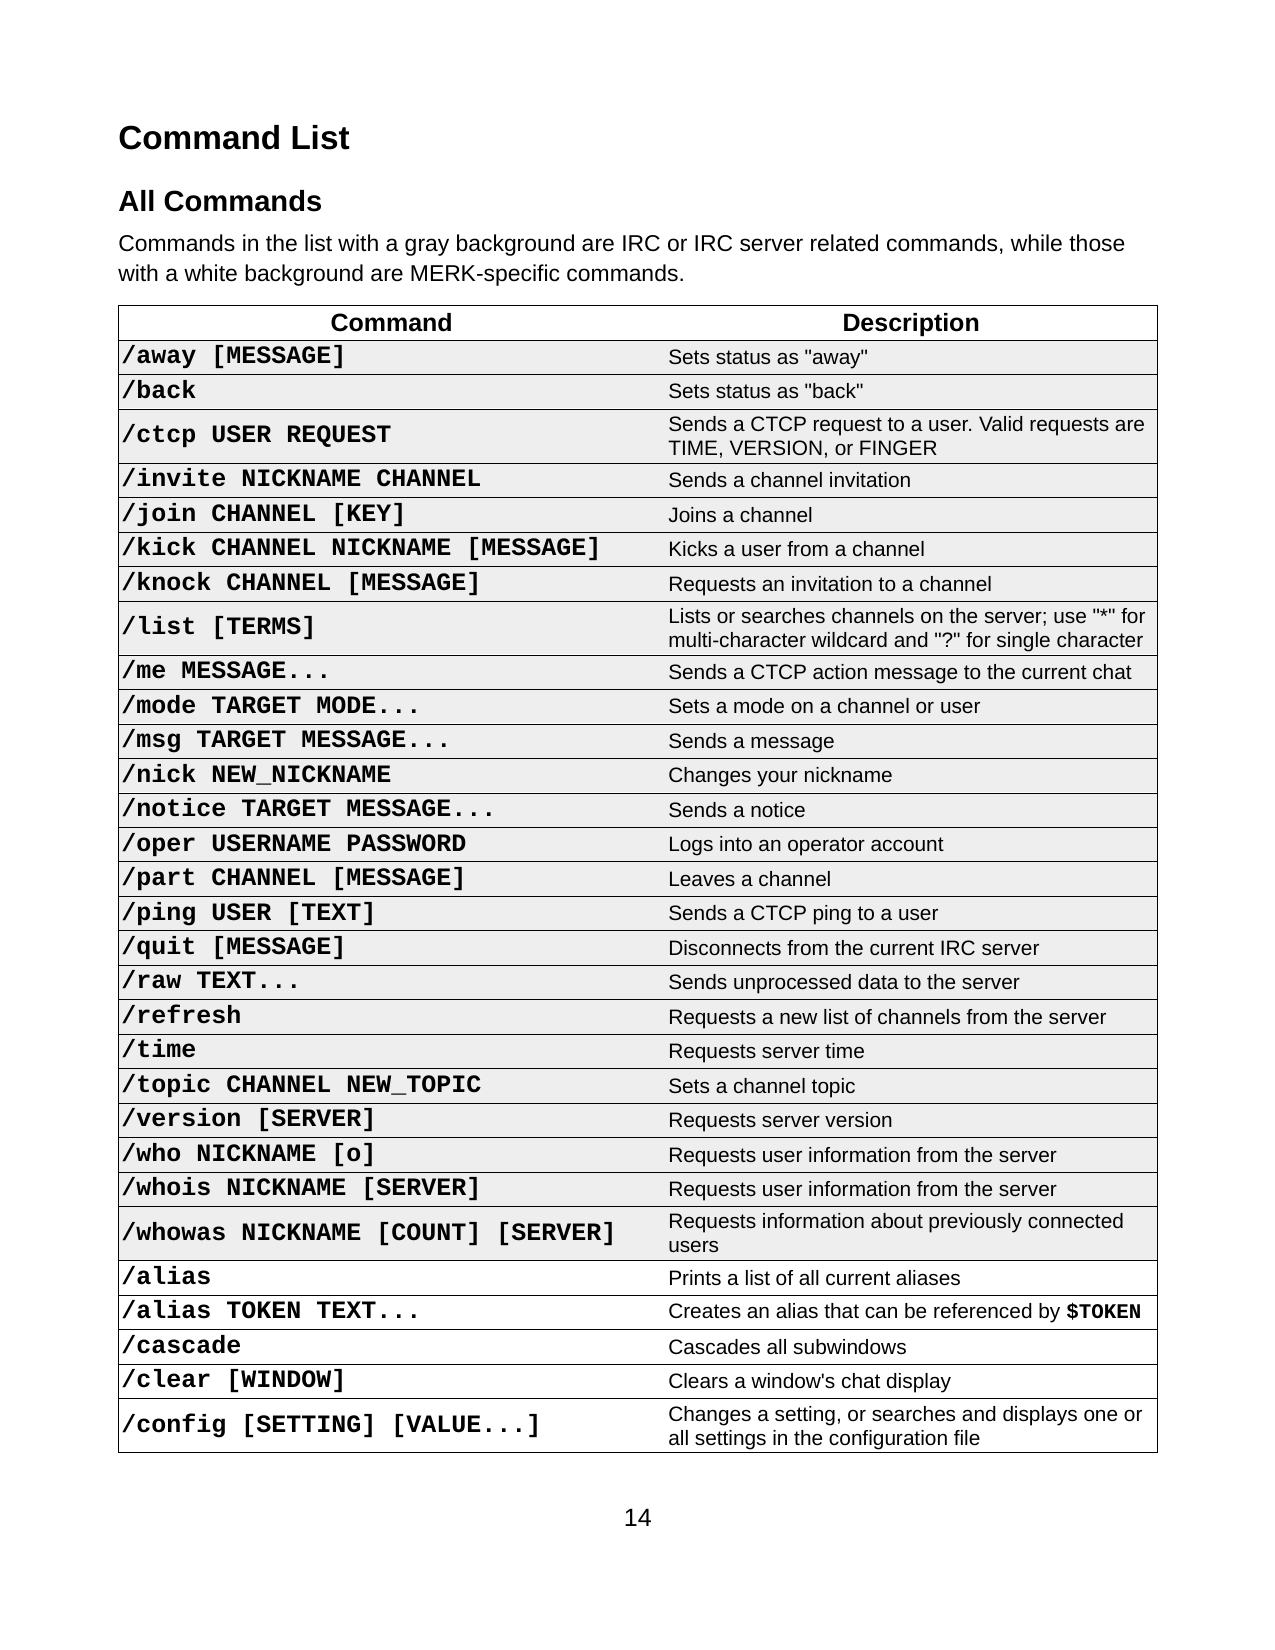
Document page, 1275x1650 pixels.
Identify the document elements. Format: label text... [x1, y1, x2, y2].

table_cell /part CHANNEL [MESSAGE] [119, 862, 665, 896]
table_header Command [119, 306, 665, 339]
table_cell /list [TERMS] [119, 602, 665, 654]
table_cell /oper USERNAME PASSWORD [119, 828, 665, 861]
table_cell /cascade [119, 1330, 665, 1364]
table_cell Kicks a user from a channel [665, 533, 1157, 566]
table_cell Sends a message [665, 725, 1157, 758]
table_cell Creates an alias that can be referenced by $TOKEN [665, 1296, 1157, 1329]
table_cell /clear [WINDOW] [119, 1365, 665, 1398]
table_cell /alias TOKEN TEXT... [119, 1296, 665, 1329]
table_cell /version [SERVER] [119, 1104, 665, 1137]
table_cell Sets status as "away" [665, 341, 1157, 374]
table_cell Logs into an operator account [665, 828, 1157, 861]
table_cell Sends a notice [665, 794, 1157, 827]
table_cell Requests user information from the server [665, 1138, 1157, 1172]
table_cell Sets a mode on a channel or user [665, 690, 1157, 723]
table_cell /invite NICKNAME CHANNEL [119, 464, 665, 497]
table_cell /who NICKNAME [o] [119, 1138, 665, 1172]
table_cell Requests server time [665, 1035, 1157, 1068]
table_cell Sends a CTCP action message to the current chat [665, 656, 1157, 689]
table_cell /nick NEW_NICKNAME [119, 759, 665, 792]
table_cell /ping USER [TEXT] [119, 897, 665, 930]
table_cell /knock CHANNEL [MESSAGE] [119, 567, 665, 601]
table_cell /away [MESSAGE] [119, 341, 665, 374]
table_cell Sets status as "back" [665, 375, 1157, 408]
table_cell /raw TEXT... [119, 966, 665, 999]
table_cell /back [119, 375, 665, 408]
table_cell /me MESSAGE... [119, 656, 665, 689]
table_cell /kick CHANNEL NICKNAME [MESSAGE] [119, 533, 665, 566]
table_cell Requests server version [665, 1104, 1157, 1137]
table_cell Lists or searches channels on the server; use "*" for multi-character wildcard and "?" for single character [665, 602, 1157, 654]
table_cell /time [119, 1035, 665, 1068]
text Commands in the list with a gray background are IRC or IRC server related commands, while those with a white background are MERK-specific commands. [118, 230, 1157, 286]
subtitle Command List [118, 118, 1157, 157]
table_cell Sends a CTCP request to a user. Valid requests are TIME, VERSION, or FINGER [665, 410, 1157, 463]
table_cell Requests an invitation to a channel [665, 567, 1157, 601]
table_cell Sends a CTCP ping to a user [665, 897, 1157, 930]
table_cell Cascades all subwindows [665, 1330, 1157, 1364]
table_cell /msg TARGET MESSAGE... [119, 725, 665, 758]
table_cell Requests information about previously connected users [665, 1207, 1157, 1260]
table_cell Sets a channel topic [665, 1069, 1157, 1103]
table_cell Sends unprocessed data to the server [665, 966, 1157, 999]
table_cell /refresh [119, 1000, 665, 1034]
table_cell Prints a list of all current aliases [665, 1261, 1157, 1295]
table_cell /whois NICKNAME [SERVER] [119, 1173, 665, 1206]
table_cell Leaves a channel [665, 862, 1157, 896]
table_cell Requests a new list of channels from the server [665, 1000, 1157, 1034]
table_cell /whowas NICKNAME [COUNT] [SERVER] [119, 1207, 665, 1260]
table_header Description [665, 306, 1157, 339]
table_cell Requests user information from the server [665, 1173, 1157, 1206]
table_cell /topic CHANNEL NEW_TOPIC [119, 1069, 665, 1103]
table_cell Sends a channel invitation [665, 464, 1157, 497]
table_cell Disconnects from the current IRC server [665, 931, 1157, 965]
table_cell Joins a channel [665, 498, 1157, 532]
table_cell Clears a window's chat display [665, 1365, 1157, 1398]
table_cell /quit [MESSAGE] [119, 931, 665, 965]
table_cell Changes your nickname [665, 759, 1157, 792]
table_cell /join CHANNEL [KEY] [119, 498, 665, 532]
table_cell /mode TARGET MODE... [119, 690, 665, 723]
subtitle All Commands [118, 184, 1157, 217]
table_cell /config [SETTING] [VALUE...] [119, 1399, 665, 1452]
table_cell /alias [119, 1261, 665, 1295]
table_cell Changes a setting, or searches and displays one or all settings in the configuration file [665, 1399, 1157, 1452]
table_cell /notice TARGET MESSAGE... [119, 794, 665, 827]
table_cell /ctcp USER REQUEST [119, 410, 665, 463]
